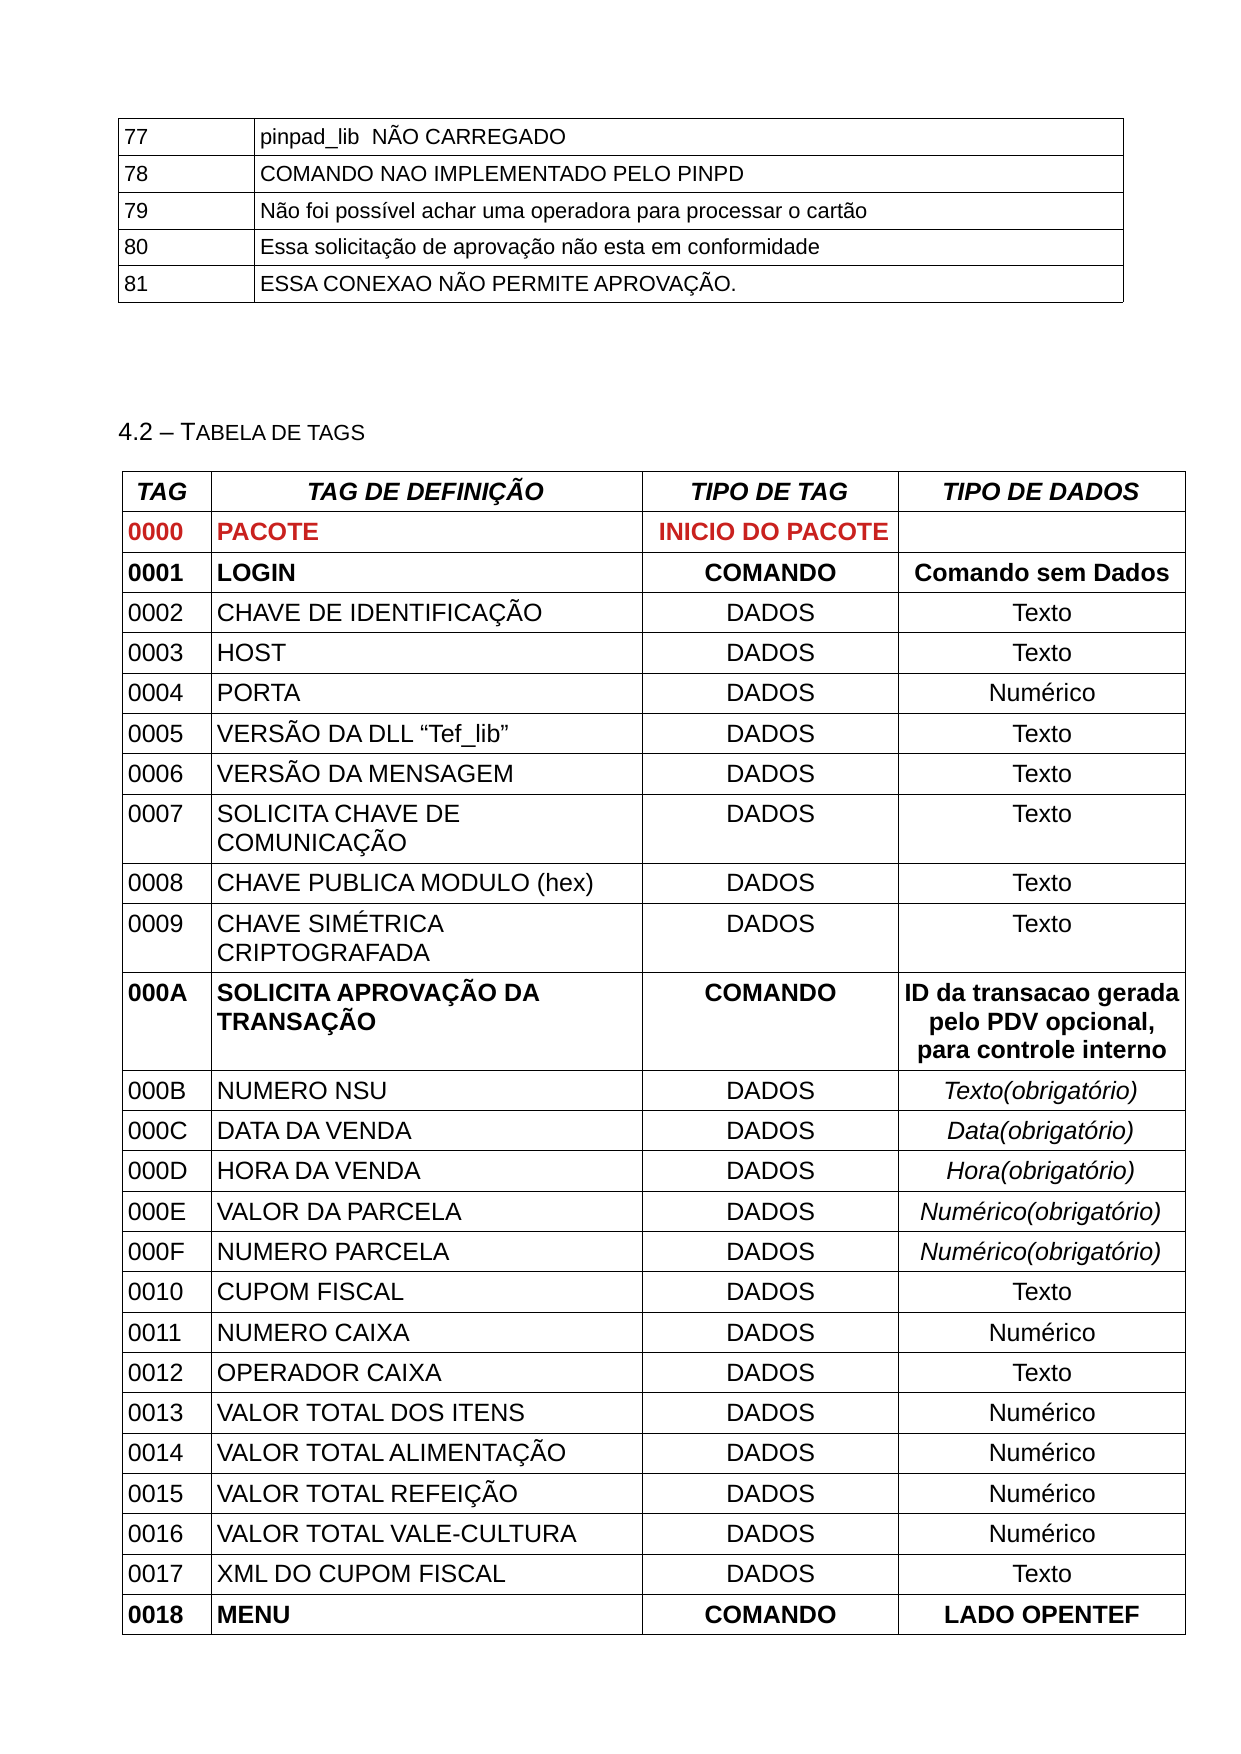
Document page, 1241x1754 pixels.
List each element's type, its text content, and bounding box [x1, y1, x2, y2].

table_cell Essa solicitação de aprovação não esta em conformidade [255, 230, 1123, 265]
table_cell DADOS [643, 754, 898, 793]
table_header TIPO DE DADOS [899, 472, 1185, 511]
table_cell DADOS [643, 904, 898, 972]
table_cell 78 [119, 156, 254, 192]
table_header TIPO DE TAG [643, 472, 898, 511]
table_cell 000D [123, 1151, 211, 1191]
table_cell VERSÃO DA MENSAGEM [212, 754, 642, 793]
table_cell 0002 [123, 593, 211, 632]
table_cell Não foi possível achar uma operadora para processar o cartão [255, 193, 1123, 228]
table_cell 0007 [123, 795, 211, 863]
table_cell DADOS [643, 633, 898, 673]
table_cell 81 [119, 266, 254, 302]
table_cell DADOS [643, 1192, 898, 1231]
table_cell VALOR TOTAL DOS ITENS [212, 1393, 642, 1433]
table_cell Texto [899, 1272, 1185, 1312]
table_cell DADOS [643, 1272, 898, 1312]
table_cell 0009 [123, 904, 211, 972]
table_cell COMANDO NAO IMPLEMENTADO PELO PINPD [255, 156, 1123, 192]
table_cell DADOS [643, 1393, 898, 1433]
table_cell DADOS [643, 1434, 898, 1473]
table_cell 0016 [123, 1514, 211, 1553]
table_cell 0017 [123, 1555, 211, 1594]
table_cell DADOS [643, 1111, 898, 1150]
table_cell VERSÃO DA DLL “Tef_lib” [212, 714, 642, 753]
table_cell 0005 [123, 714, 211, 753]
table_cell Texto [899, 1353, 1185, 1392]
table_cell 77 [119, 119, 254, 155]
table_cell Numérico [899, 1474, 1185, 1513]
table_cell DADOS [643, 1353, 898, 1392]
table_cell DADOS [643, 674, 898, 713]
table_cell 80 [119, 230, 254, 265]
table_cell Texto [899, 795, 1185, 863]
table_cell MENU [212, 1595, 642, 1634]
table_cell 0006 [123, 754, 211, 793]
table_cell Texto [899, 714, 1185, 753]
table_header TAG [123, 472, 211, 511]
table_cell pinpad_lib NÃO CARREGADO [255, 119, 1123, 155]
table_header TAG DE DEFINIÇÃO [212, 472, 642, 511]
table_cell 0004 [123, 674, 211, 713]
table_cell Numérico(obrigatório) [899, 1192, 1185, 1231]
table_cell DADOS [643, 1474, 898, 1513]
table_cell PACOTE [212, 512, 642, 552]
table_cell DADOS [643, 714, 898, 753]
table_cell Texto [899, 864, 1185, 903]
table_cell 000B [123, 1071, 211, 1110]
table_cell DATA DA VENDA [212, 1111, 642, 1150]
table_cell VALOR TOTAL ALIMENTAÇÃO [212, 1434, 642, 1473]
table_cell SOLICITA APROVAÇÃO DA TRANSAÇÃO [212, 973, 642, 1070]
table_cell 0008 [123, 864, 211, 903]
table_cell Texto [899, 593, 1185, 632]
table_cell LADO OPENTEF [899, 1595, 1185, 1634]
table_cell COMANDO [643, 553, 898, 592]
table_cell 000E [123, 1192, 211, 1231]
table_cell CHAVE SIMÉTRICA CRIPTOGRAFADA [212, 904, 642, 972]
table_cell NUMERO NSU [212, 1071, 642, 1110]
table_cell HOST [212, 633, 642, 673]
table_cell Hora(obrigatório) [899, 1151, 1185, 1191]
table_cell DADOS [643, 1313, 898, 1352]
table_cell 0011 [123, 1313, 211, 1352]
table_cell LOGIN [212, 553, 642, 592]
table_cell [899, 512, 1185, 552]
table_cell DADOS [643, 1232, 898, 1271]
table_cell VALOR DA PARCELA [212, 1192, 642, 1231]
table_cell Numérico(obrigatório) [899, 1232, 1185, 1271]
table_cell DADOS [643, 593, 898, 632]
table_cell DADOS [643, 1071, 898, 1110]
table_cell 000C [123, 1111, 211, 1150]
table_cell COMANDO [643, 973, 898, 1070]
table_cell 0010 [123, 1272, 211, 1312]
table_cell 0000 [123, 512, 211, 552]
table_cell HORA DA VENDA [212, 1151, 642, 1191]
table_cell Numérico [899, 1313, 1185, 1352]
text 4.2 – TABELA DE TAGS [118, 417, 1122, 446]
table_cell DADOS [643, 795, 898, 863]
table_cell Numérico [899, 674, 1185, 713]
table_cell 0012 [123, 1353, 211, 1392]
table_cell VALOR TOTAL VALE-CULTURA [212, 1514, 642, 1553]
table_cell Data(obrigatório) [899, 1111, 1185, 1150]
table_cell Texto [899, 1555, 1185, 1594]
table_cell Numérico [899, 1514, 1185, 1553]
table_cell Texto [899, 633, 1185, 673]
table_cell XML DO CUPOM FISCAL [212, 1555, 642, 1594]
table_cell NUMERO PARCELA [212, 1232, 642, 1271]
table_cell DADOS [643, 1514, 898, 1553]
table_cell 0014 [123, 1434, 211, 1473]
table_cell 0001 [123, 553, 211, 592]
table_cell 79 [119, 193, 254, 228]
table_cell 0018 [123, 1595, 211, 1634]
table_cell ESSA CONEXAO NÃO PERMITE APROVAÇÃO. [255, 266, 1123, 302]
table_cell CUPOM FISCAL [212, 1272, 642, 1312]
table_cell Numérico [899, 1434, 1185, 1473]
table_cell OPERADOR CAIXA [212, 1353, 642, 1392]
table_cell CHAVE DE IDENTIFICAÇÃO [212, 593, 642, 632]
table_cell Texto [899, 754, 1185, 793]
table_cell 0013 [123, 1393, 211, 1433]
table_cell 0015 [123, 1474, 211, 1513]
table_cell SOLICITA CHAVE DE COMUNICAÇÃO [212, 795, 642, 863]
table_cell INICIO DO PACOTE [643, 512, 898, 552]
table_cell 000A [123, 973, 211, 1070]
table_cell Comando sem Dados [899, 553, 1185, 592]
table_cell COMANDO [643, 1595, 898, 1634]
table_cell Texto [899, 904, 1185, 972]
table_cell ID da transacao gerada pelo PDV opcional, para controle interno [899, 973, 1185, 1070]
table_cell Texto(obrigatório) [899, 1071, 1185, 1110]
table_cell DADOS [643, 864, 898, 903]
table_cell DADOS [643, 1555, 898, 1594]
table_cell NUMERO CAIXA [212, 1313, 642, 1352]
table_cell Numérico [899, 1393, 1185, 1433]
table_cell DADOS [643, 1151, 898, 1191]
table_cell 000F [123, 1232, 211, 1271]
table_cell PORTA [212, 674, 642, 713]
table_cell 0003 [123, 633, 211, 673]
table_cell VALOR TOTAL REFEIÇÃO [212, 1474, 642, 1513]
table_cell CHAVE PUBLICA MODULO (hex) [212, 864, 642, 903]
